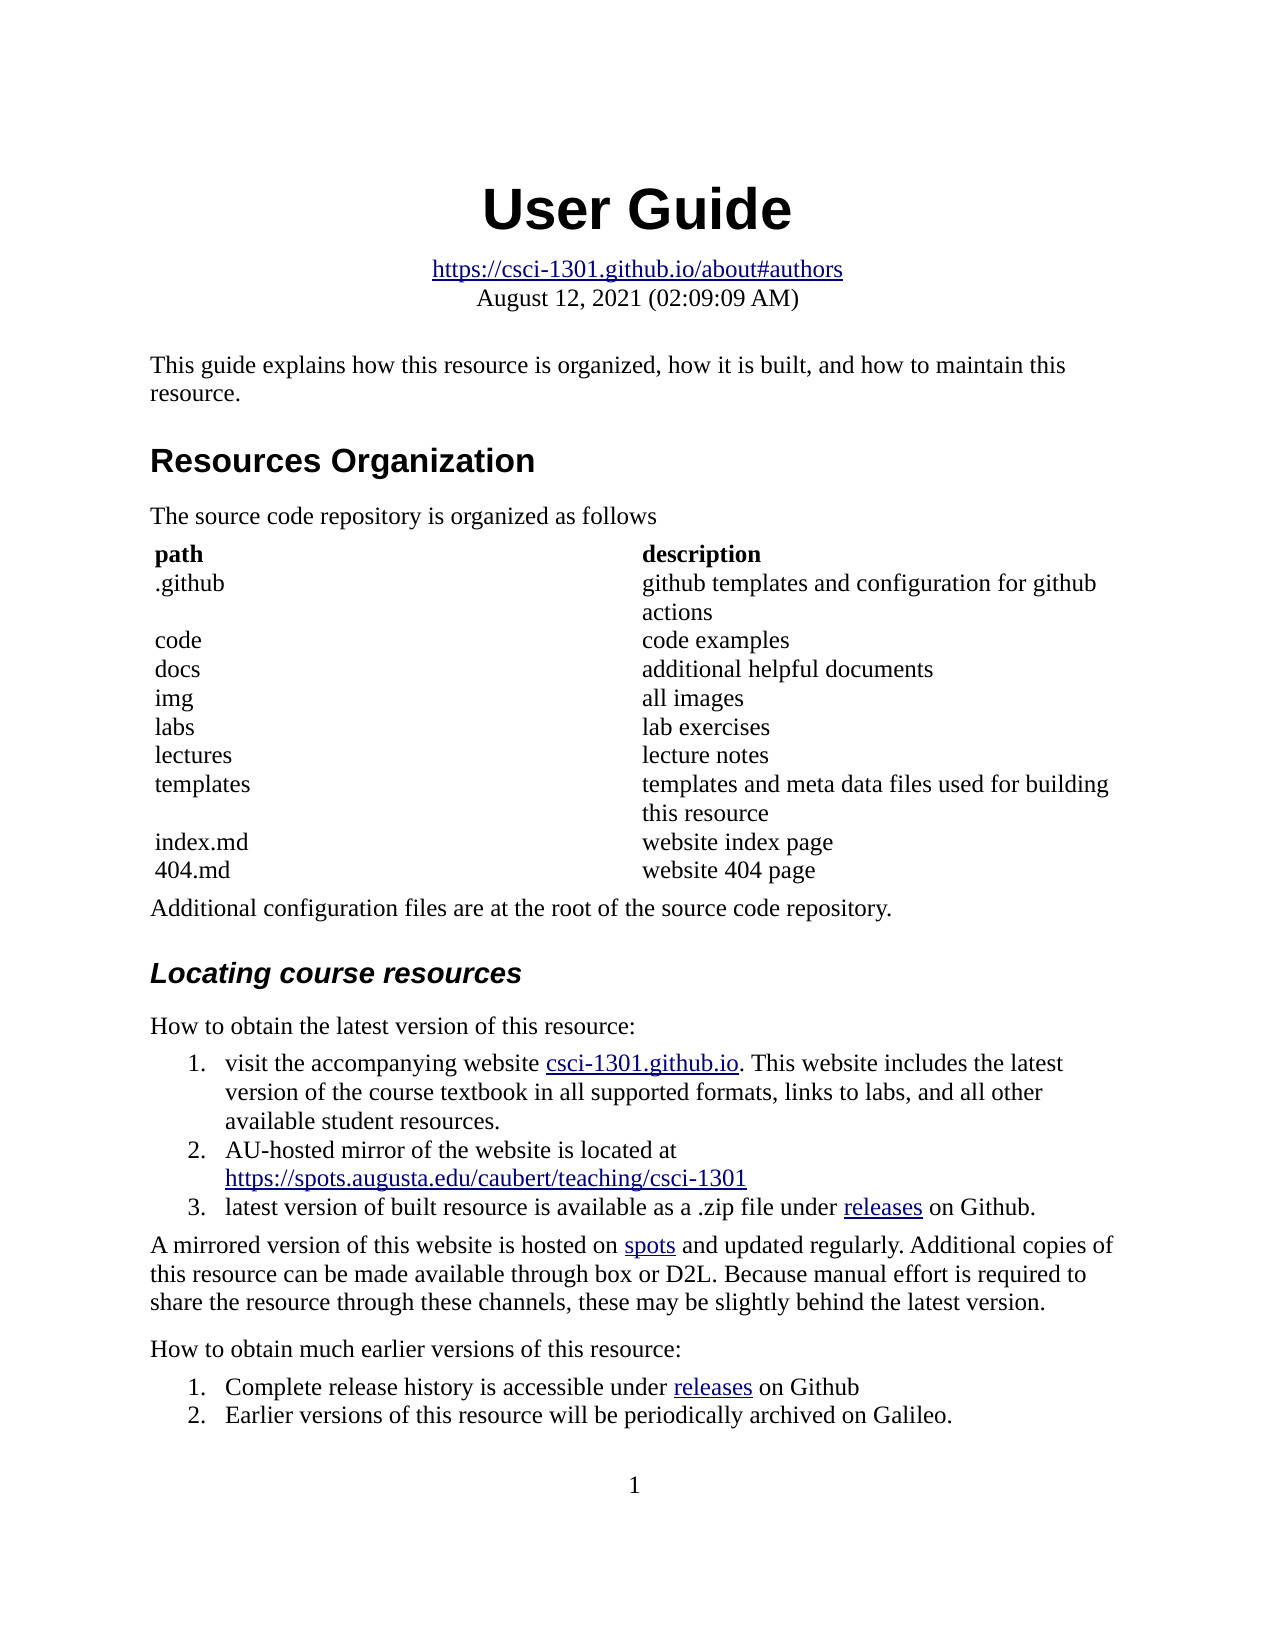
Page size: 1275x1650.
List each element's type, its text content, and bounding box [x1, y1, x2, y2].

text August 12, 2021 (02:09:09 AM) [150, 283, 1125, 312]
table_cell templates [150, 769, 637, 827]
table_cell labs [150, 712, 637, 740]
subtitle Resources Organization [150, 441, 1125, 480]
table_cell additional helpful documents [638, 654, 1125, 683]
table_header description [638, 539, 1125, 568]
list visit the accompanying website csci-1301.github.io. This website includes the latest version of the course textbook in all supported formats, links to labs, and all other available student resources. [187, 1048, 1125, 1135]
text Additional configuration files are at the root of the source code repository. [150, 893, 1125, 922]
list latest version of built resource is available as a .zip file under releases on Github. [187, 1192, 1125, 1221]
table_cell code examples [638, 625, 1125, 654]
table_cell github templates and configuration for github actions [638, 568, 1125, 625]
list AU-hosted mirror of the website is located at https://spots.augusta.edu/caubert/teaching/csci-1301 [187, 1135, 1125, 1192]
list Earlier versions of this resource will be periodically archived on Galileo. [187, 1401, 1125, 1429]
table_cell .github [150, 568, 637, 625]
list Complete release history is accessible under releases on Github [187, 1372, 1125, 1401]
table_cell website 404 page [638, 855, 1125, 884]
table_cell code [150, 625, 637, 654]
table_cell lab exercises [638, 712, 1125, 740]
text A mirrored version of this website is hosted on spots and updated regularly. Additional copies of this resource can be made available through box or D2L. Because manual effort is required to share the resource through these channels, these may be slightly behind the latest version. [150, 1230, 1125, 1316]
table_cell index.md [150, 827, 637, 855]
table_cell lectures [150, 740, 637, 769]
table_cell 404.md [150, 855, 637, 884]
table_header path [150, 539, 637, 568]
table_cell lecture notes [638, 740, 1125, 769]
table_cell img [150, 683, 637, 712]
table_cell templates and meta data files used for building this resource [638, 769, 1125, 827]
text https://csci-1301.github.io/about#authors [150, 254, 1125, 283]
table_cell docs [150, 654, 637, 683]
text How to obtain much earlier versions of this resource: [150, 1334, 1125, 1363]
title User Guide [150, 175, 1125, 242]
subtitle Locating course resources [150, 956, 1125, 989]
text How to obtain the latest version of this resource: [150, 1011, 1125, 1039]
table_cell all images [638, 683, 1125, 712]
text The source code repository is organized as follows [150, 501, 1125, 530]
table_cell website index page [638, 827, 1125, 855]
text This guide explains how this resource is organized, how it is built, and how to maintain this resource. [150, 350, 1125, 407]
